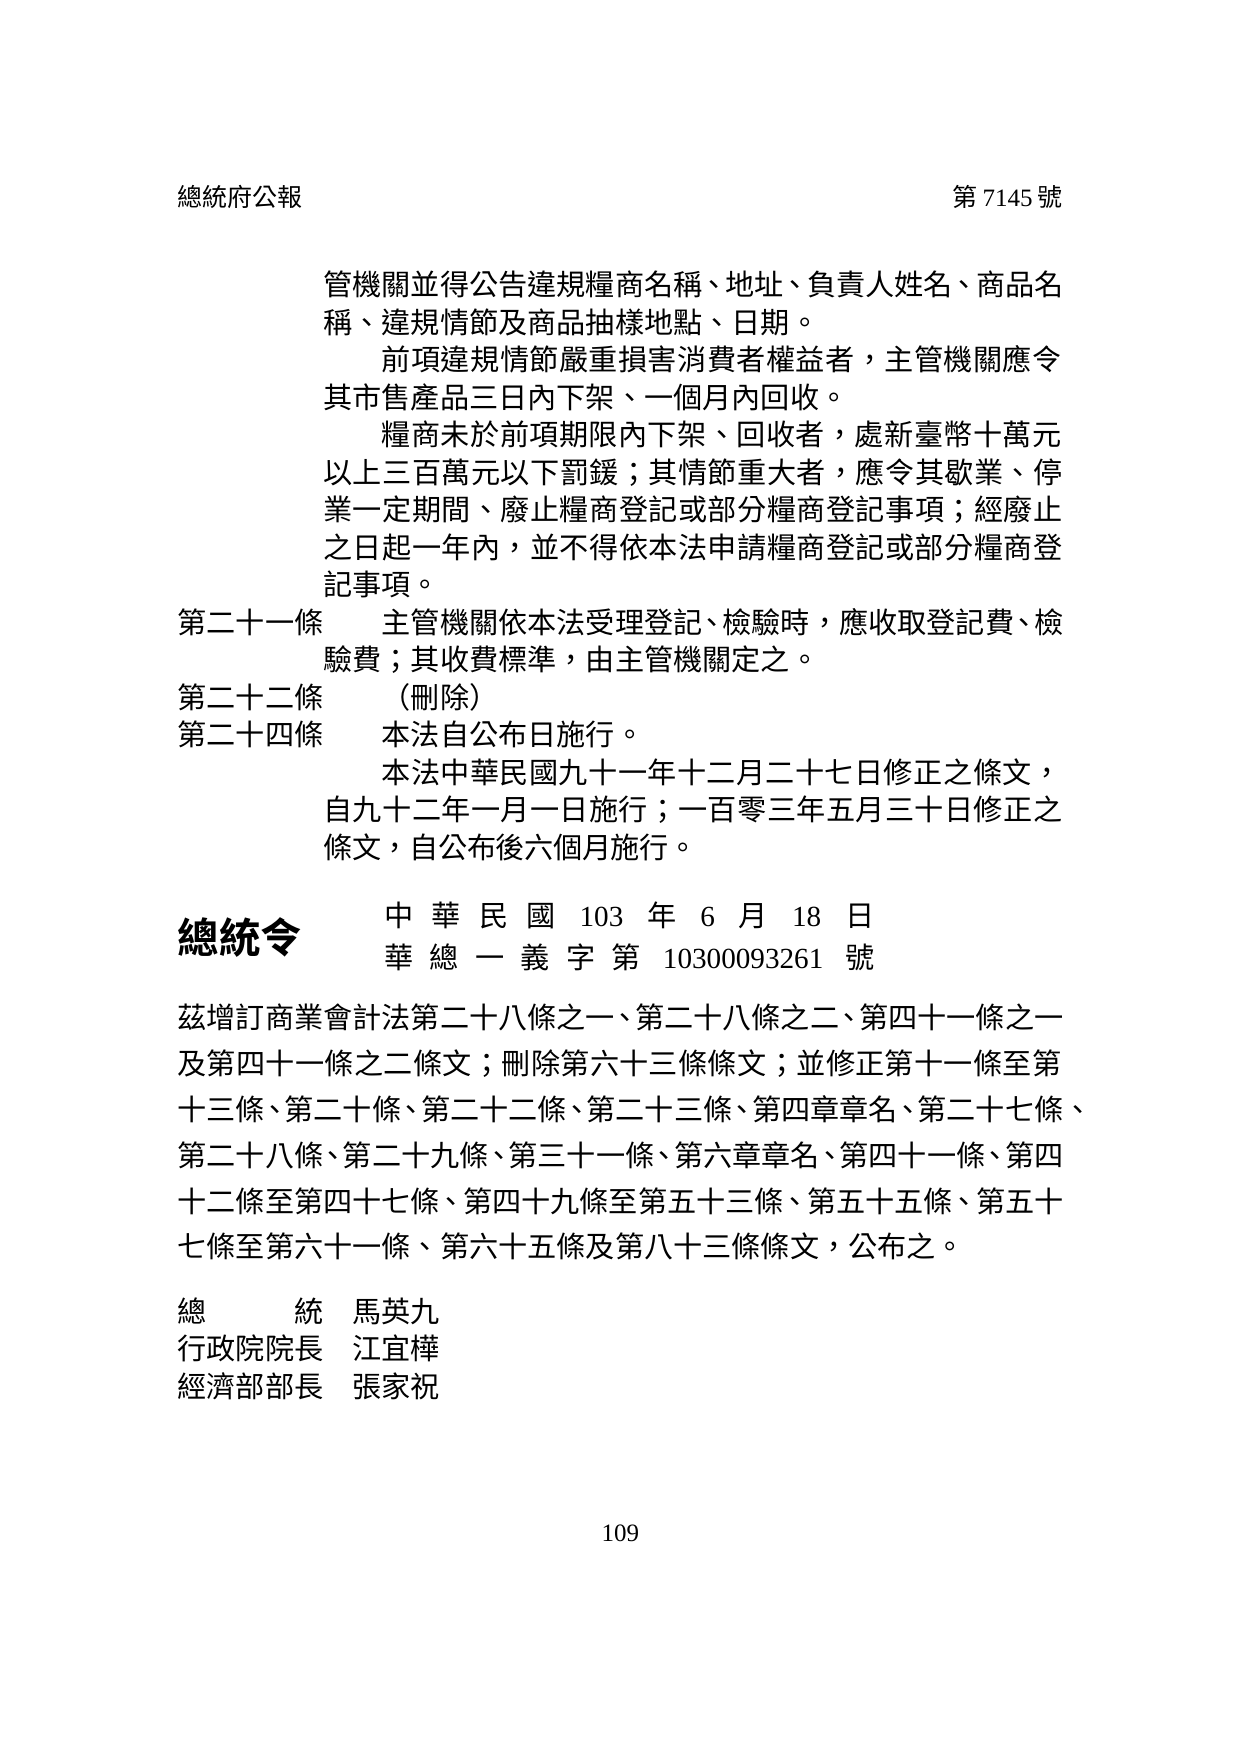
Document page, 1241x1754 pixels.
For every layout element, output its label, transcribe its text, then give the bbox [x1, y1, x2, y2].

text 第二十二條 （刪除） [177, 678, 1063, 716]
text 第二十一條 主管機關依本法受理登記、檢驗時，應收取登記費、檢驗費；其收費標準，由主管機關定之。 [177, 603, 1063, 678]
text 本法中華民國九十一年十二月二十七日修正之條文，自九十二年一月一日施行；一百零三年五月三十日修正之條文，自公布後六個月施行。 [323, 753, 1063, 866]
text 糧商未於前項期限內下架、回收者，處新臺幣十萬元以上三百萬元以下罰鍰；其情節重大者，應令其歇業、停業一定期間、廢止糧商登記或部分糧商登記事項；經廢止之日起一年內，並不得依本法申請糧商登記或部分糧商登記事項。 [323, 416, 1063, 603]
text 行政院院長 江宜樺 [177, 1329, 1063, 1367]
text 茲增訂商業會計法第二十八條之一、第二十八條之二、第四十一條之一及第四十一條之二條文；刪除第六十三條條文；並修正第十一條至第十三條、第二十條、第二十二條、第二十三條、第四章章名、第二十七條、第二十八條、第二十九條、第三十一條、第六章章名、第四十一條、第四十二條至第四十七條、第四十九條至第五十三條、第五十五條、第五十七條至第六十一條、第六十五條及第八十三條條文，公布之。 [177, 992, 1063, 1267]
table_header 總統令 [174, 891, 381, 979]
text 經濟部部長 張家祝 [177, 1367, 1063, 1404]
text 總 統 馬英九 [177, 1292, 1063, 1329]
text 第二十四條 本法自公布日施行。 [177, 716, 1063, 753]
table_header 中華民國103年6月18日 華總一義字第10300093261號 [381, 891, 877, 979]
text 管機關並得公告違規糧商名稱、地址、負責人姓名、商品名稱、違規情節及商品抽樣地點、日期。 [323, 266, 1063, 341]
text 前項違規情節嚴重損害消費者權益者，主管機關應令其市售產品三日內下架、一個月內回收。 [323, 341, 1063, 416]
